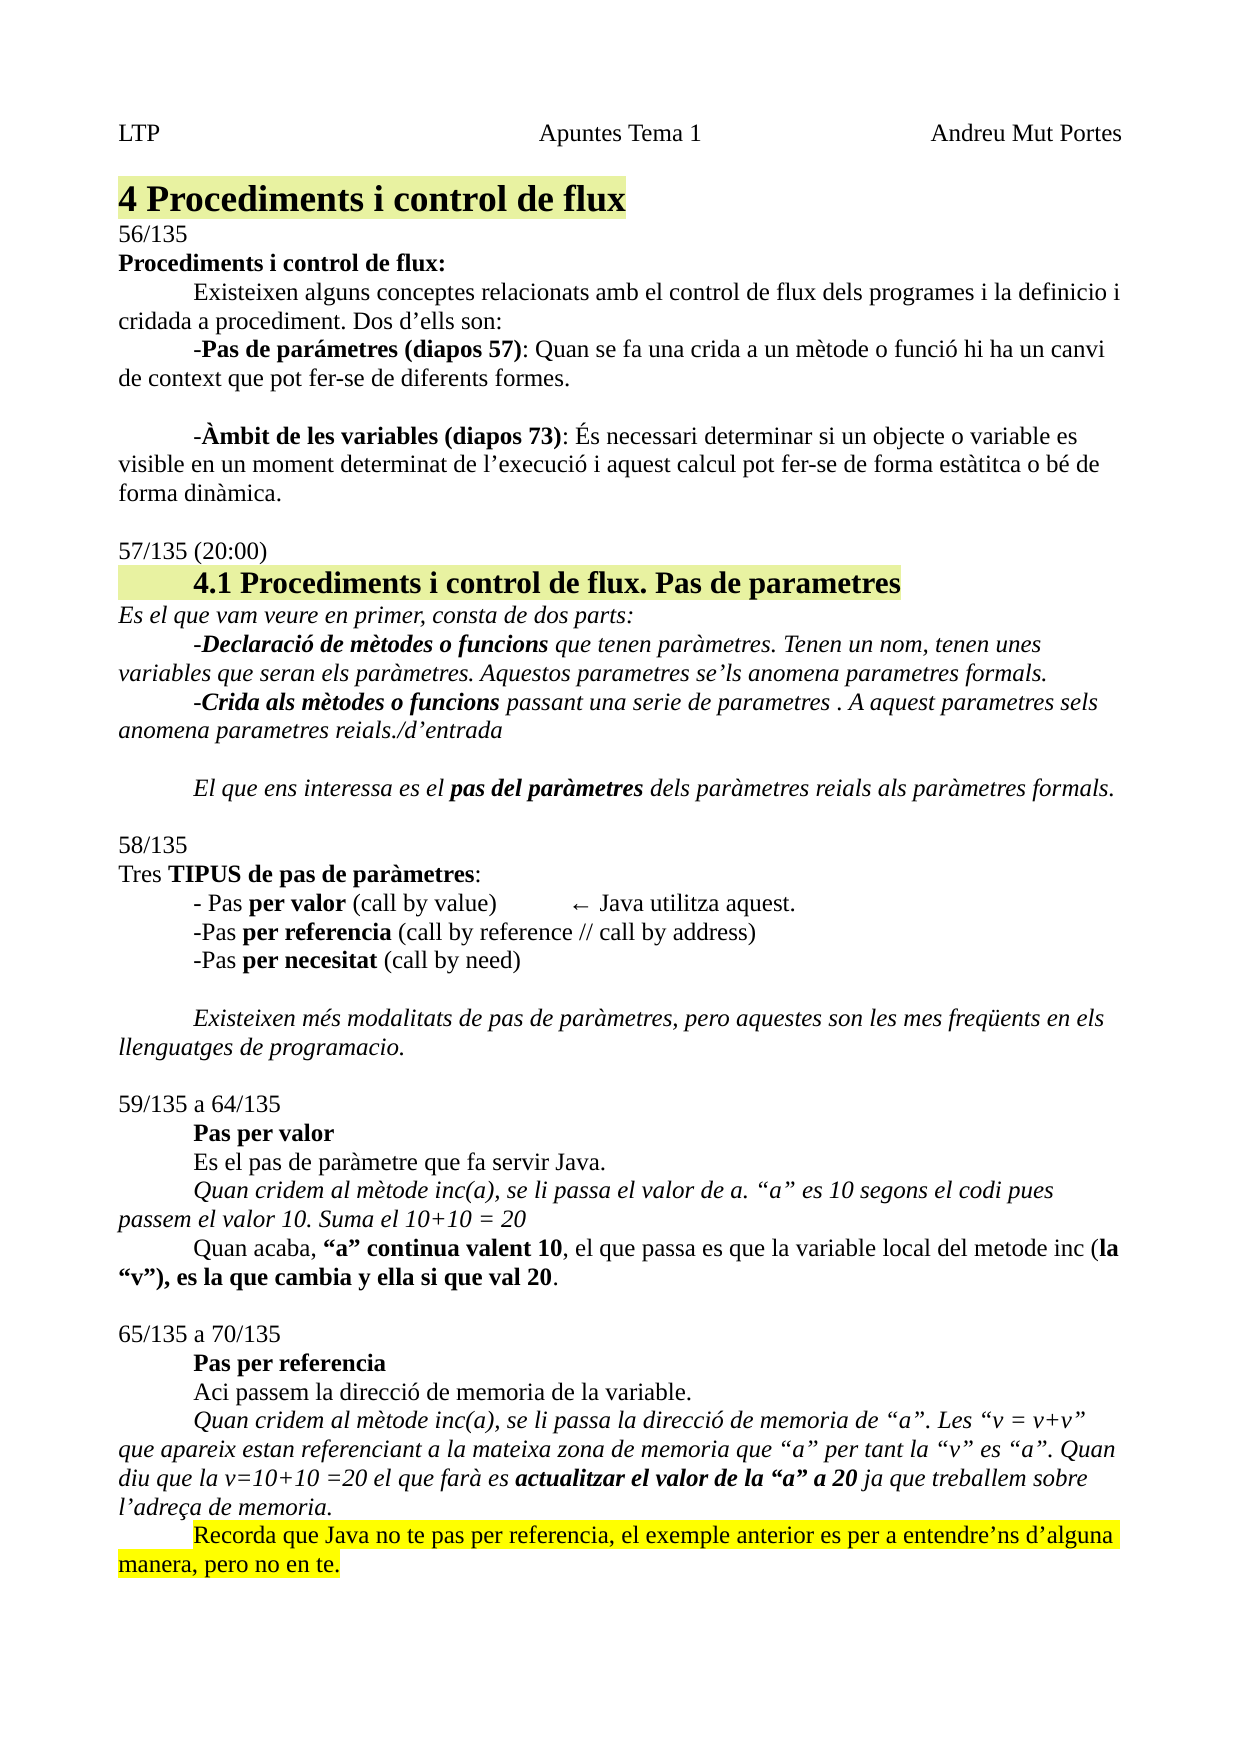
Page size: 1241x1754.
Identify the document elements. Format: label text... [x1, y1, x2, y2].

text Existeixen alguns conceptes relacionats amb el control de flux dels programes i la definicio i cridada a procediment. Dos d’ells son: [118, 277, 1122, 334]
text El que ens interessa es el pas del paràmetres dels paràmetres reials als paràmetres formals. [118, 773, 1122, 802]
text 58/135 [118, 830, 1122, 859]
text -Pas per referencia (call by reference // call by address) [118, 917, 1122, 945]
text -Pas per necesitat (call by need) [118, 945, 1122, 974]
text Quan acaba, “a” continua valent 10, el que passa es que la variable local del metode inc (la “v”), es la que cambia y ella si que val 20. [118, 1233, 1122, 1290]
text Recorda que Java no te pas per referencia, el exemple anterior es per a entendre’ns d’alguna manera, pero no en te. [118, 1520, 1122, 1578]
text Quan cridem al mètode inc(a), se li passa la direcció de memoria de “a”. Les “v = v+v” que apareix estan referenciant a la mateixa zona de memoria que “a” per tant la “v” es “a”. Quan diu que la v=10+10 =20 el que farà es actualitzar el valor de la “a” a 20 ja que treballem sobre l’adreça de memoria. [118, 1405, 1122, 1520]
text -Declaració de mètodes o funcions que tenen paràmetres. Tenen un nom, tenen unes variables que seran els paràmetres. Aquestos parametres se’ls anomena parametres formals. [118, 629, 1122, 687]
text Procediments i control de flux: [118, 248, 1122, 277]
text Quan cridem al mètode inc(a), se li passa el valor de a. “a” es 10 segons el codi pues passem el valor 10. Suma el 10+10 = 20 [118, 1175, 1122, 1233]
text Tres TIPUS de pas de paràmetres: [118, 859, 1122, 888]
text Pas per referencia [118, 1348, 1122, 1377]
text Pas per valor [118, 1118, 1122, 1147]
text 65/135 a 70/135 [118, 1319, 1122, 1348]
text Es el pas de paràmetre que fa servir Java. [118, 1147, 1122, 1175]
text Es el que vam veure en primer, consta de dos parts: [118, 600, 1122, 629]
text 57/135 (20:00) [118, 536, 1122, 564]
text - Pas per valor (call by value) ← Java utilitza aquest. [118, 888, 1122, 917]
text 4.1 Procediments i control de flux. Pas de parametres [118, 564, 1122, 600]
text 59/135 a 64/135 [118, 1089, 1122, 1118]
text -Àmbit de les variables (diapos 73): És necessari determinar si un objecte o variable es visible en un moment determinat de l’execució i aquest calcul pot fer-se de forma estàtitca o bé de forma dinàmica. [118, 421, 1122, 507]
text -Pas de parámetres (diapos 57): Quan se fa una crida a un mètode o funció hi ha un canvi de context que pot fer-se de diferents formes. [118, 334, 1122, 392]
text Aci passem la direcció de memoria de la variable. [118, 1377, 1122, 1405]
text 56/135 [118, 219, 1122, 248]
text -Crida als mètodes o funcions passant una serie de parametres . A aquest parametres sels anomena parametres reials./d’entrada [118, 687, 1122, 744]
text 4 Procediments i control de flux [118, 176, 1122, 219]
text Existeixen més modalitats de pas de paràmetres, pero aquestes son les mes freqüents en els llenguatges de programacio. [118, 1003, 1122, 1060]
